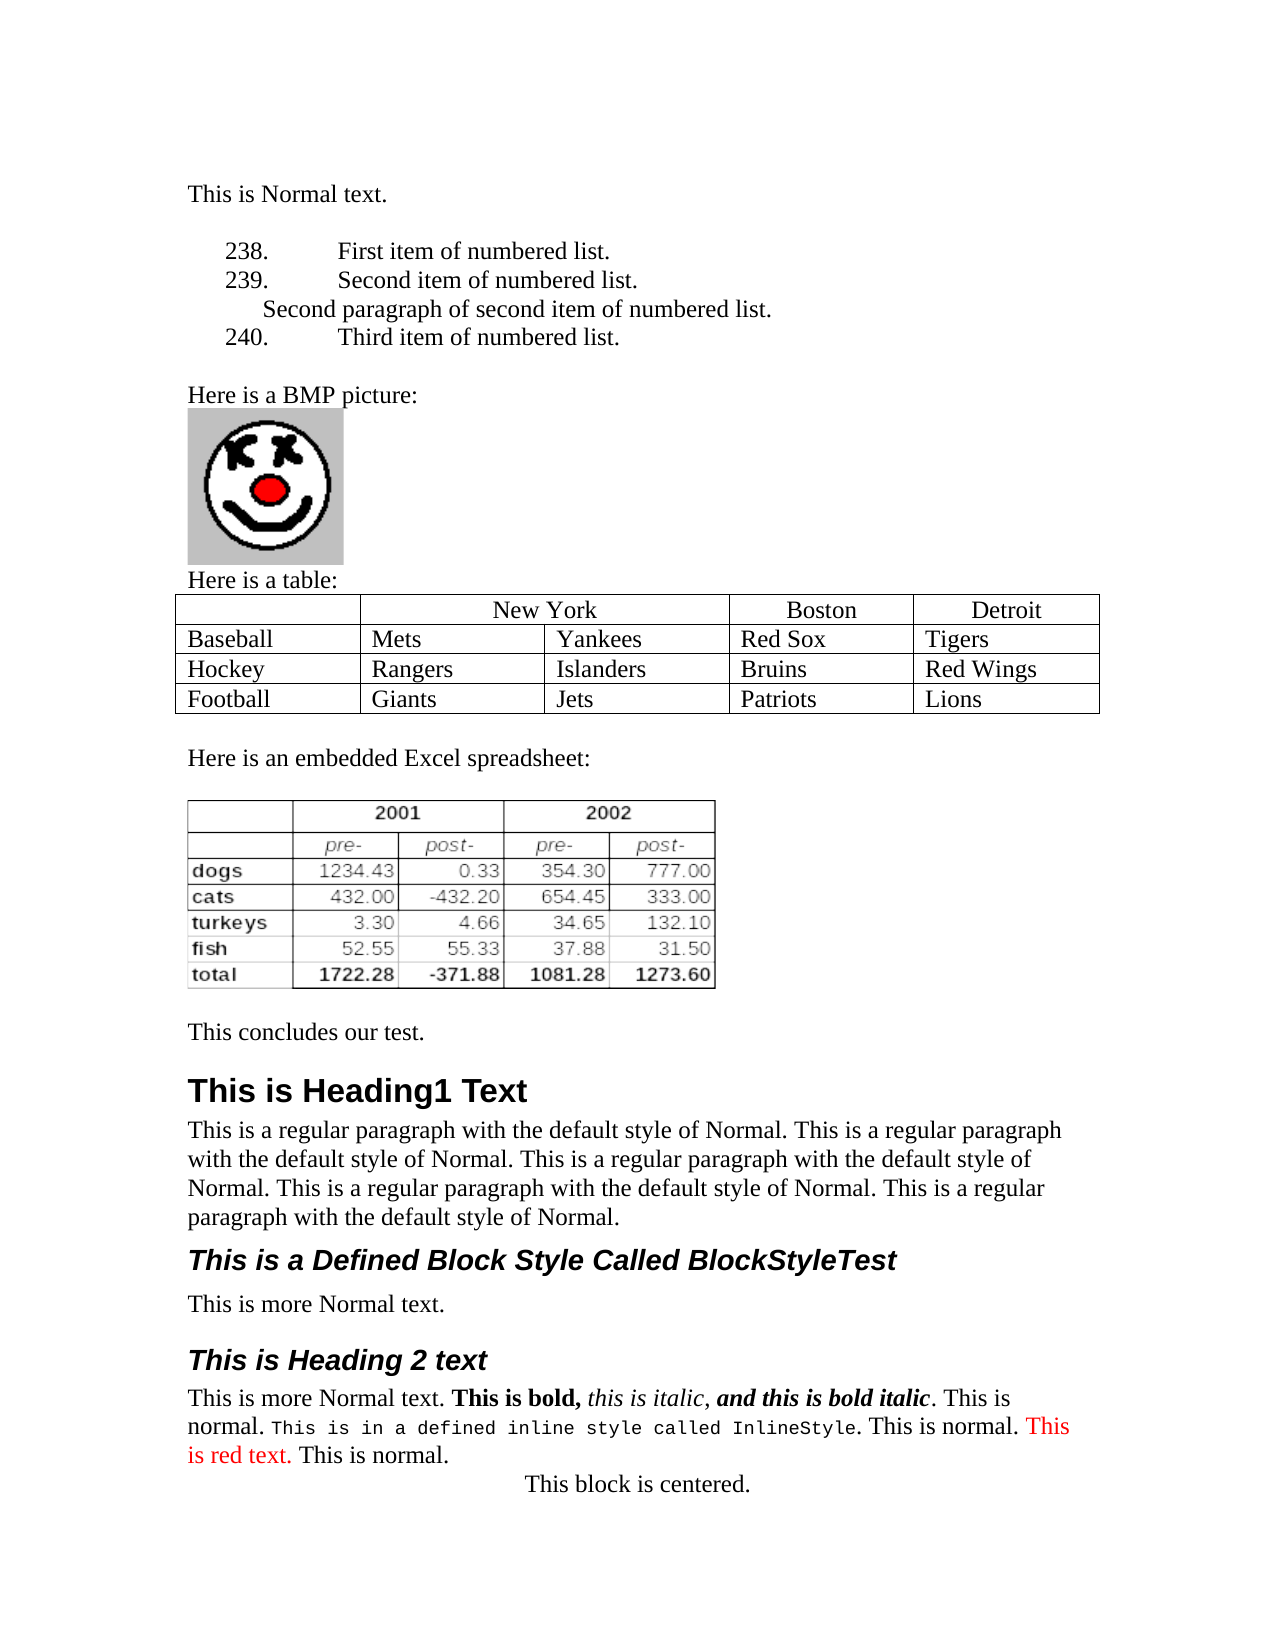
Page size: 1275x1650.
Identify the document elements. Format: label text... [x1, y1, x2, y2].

table_cell Football [176, 684, 360, 713]
list Third item of numbered list. [225, 322, 1087, 351]
text This is more Normal text. [187, 1289, 1087, 1318]
text This is a regular paragraph with the default style of Normal. This is a regular paragraph with the default style of Normal. This is a regular paragraph with the default style of Normal. This is a regular paragraph with the default style of Normal. This is a regular paragraph with the default style of Normal. [187, 1116, 1087, 1231]
table_cell Patriots [730, 684, 913, 713]
table_cell Hockey [176, 654, 360, 683]
table_cell Lions [914, 684, 1099, 713]
text Here is an embedded Excel spreadsheet: [187, 743, 1087, 771]
text Here is a BMP picture: [187, 380, 1087, 409]
table_header [176, 595, 360, 623]
picture [187, 408, 344, 565]
table_header Boston [730, 595, 913, 623]
table_header Detroit [914, 595, 1099, 623]
list First item of numbered list. [225, 236, 1087, 265]
text Here is a table: [187, 565, 1087, 594]
list Second item of numbered list. [225, 265, 1087, 294]
table_cell Jets [545, 684, 729, 713]
text This is a Defined Block Style Called BlockStyleTest [187, 1243, 1087, 1277]
text This block is centered. [187, 1469, 1087, 1498]
table_cell Rangers [361, 654, 544, 683]
table_cell Baseball [176, 625, 360, 653]
table_cell Red Sox [730, 625, 913, 653]
subtitle This is Heading 2 text [187, 1343, 1087, 1376]
table_cell Yankees [545, 625, 729, 653]
table_cell Red Wings [914, 654, 1099, 683]
text Second paragraph of second item of numbered list. [262, 294, 1087, 322]
text This concludes our test. [187, 1017, 1087, 1046]
table_header New York [361, 595, 729, 623]
table_cell Tigers [914, 625, 1099, 653]
table_cell Giants [361, 684, 544, 713]
table_cell Islanders [545, 654, 729, 683]
text This is Normal text. [187, 179, 1087, 207]
table_cell Mets [361, 625, 544, 653]
table_cell Bruins [730, 654, 913, 683]
text This is more Normal text. This is bold, this is italic, and this is bold italic. This is normal. This is in a defined inline style called InlineStyle. This is normal. This is red text. This is normal. [187, 1383, 1087, 1469]
subtitle This is Heading1 Text [187, 1071, 1087, 1109]
